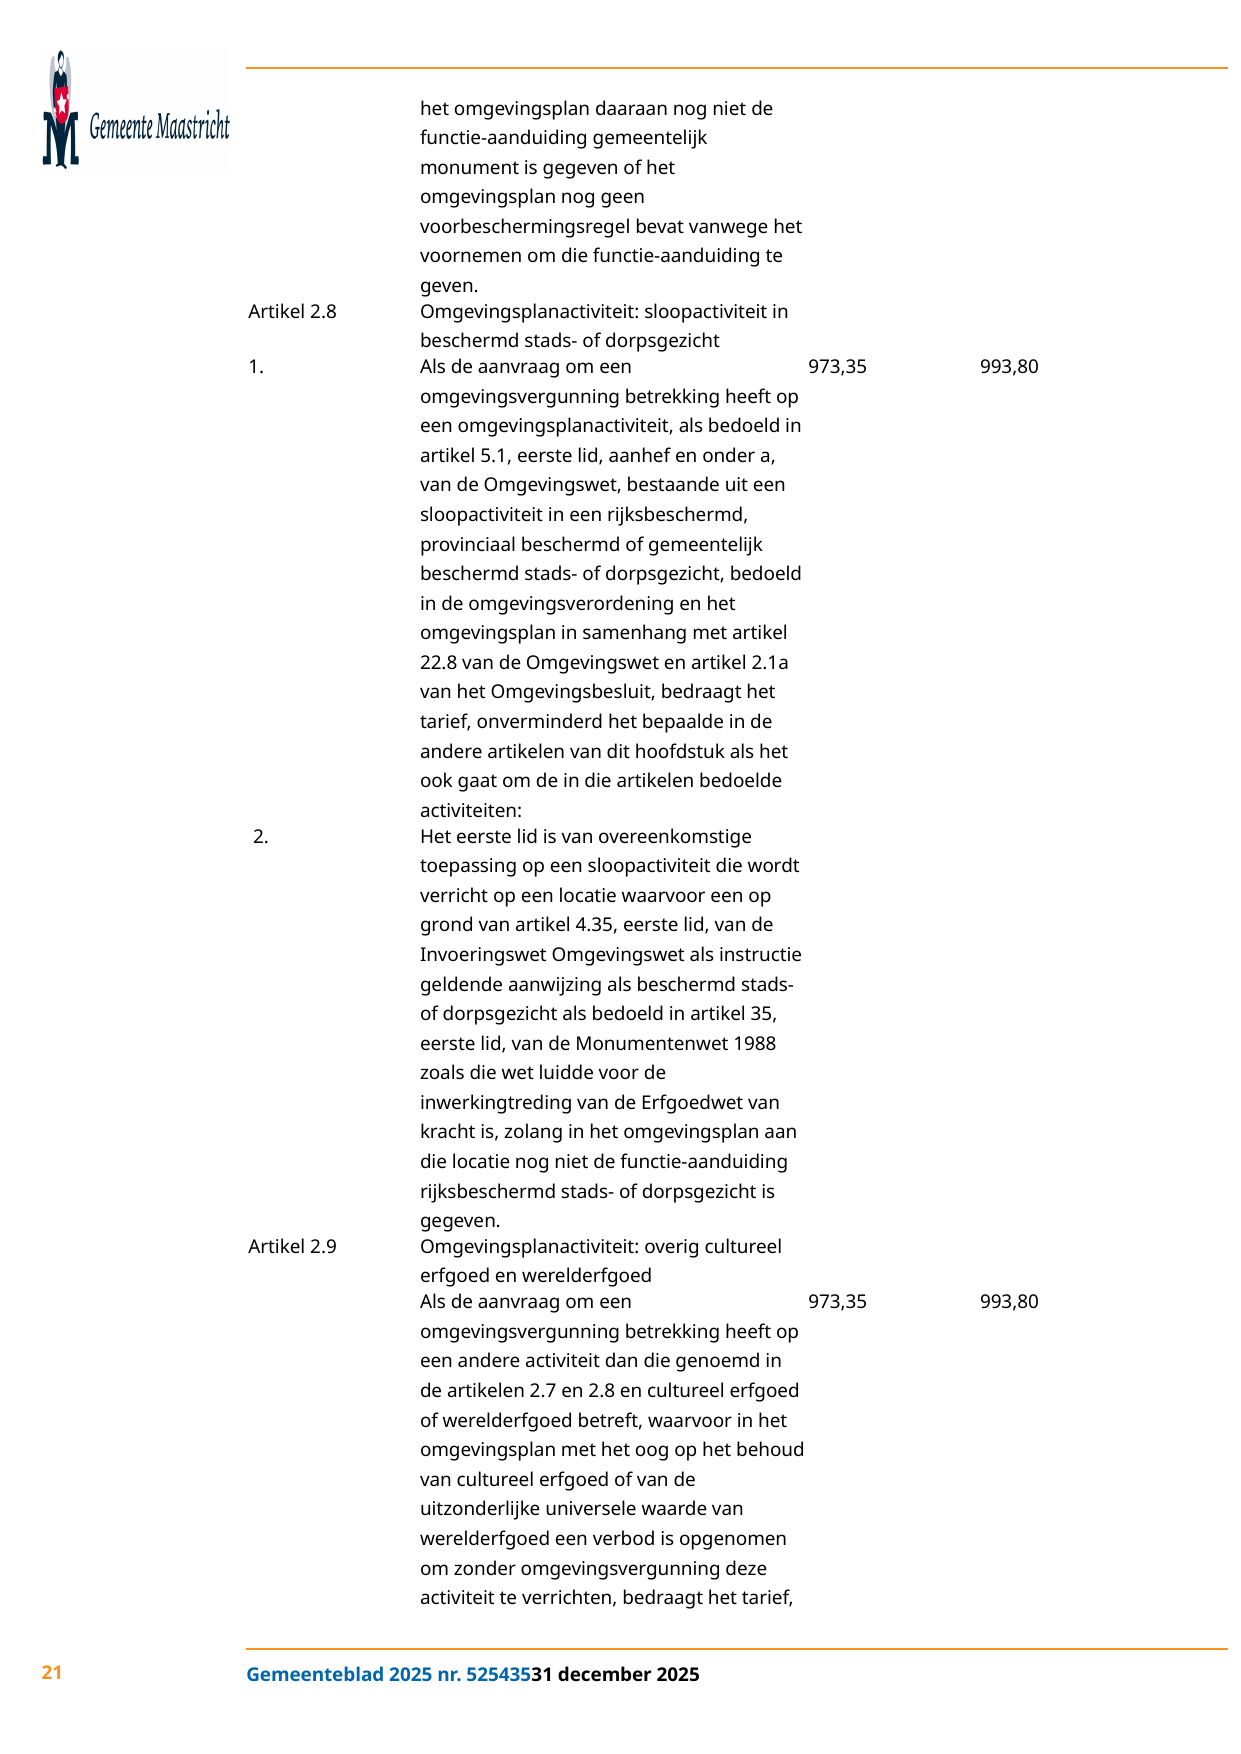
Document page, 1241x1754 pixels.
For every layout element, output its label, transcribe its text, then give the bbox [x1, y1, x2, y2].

table_cell 1. [248, 353, 420, 823]
picture [41, 47, 231, 172]
table_cell [248, 1289, 420, 1610]
table_cell 2. [248, 823, 420, 1233]
table_cell [980, 823, 1152, 1233]
table_cell Het eerste lid is van overeenkomstige toepassing op een sloopactiviteit die wordt verricht op een locatie waarvoor een op grond van artikel 4.35, eerste lid, van de Invoeringswet Omgevingswet als instructie geldende aanwijzing als beschermd stads- of dorpsgezicht als bedoeld in artikel 35, eerste lid, van de Monumentenwet 1988 zoals die wet luidde voor de inwerkingtreding van de Erfgoedwet van kracht is, zolang in het omgevingsplan aan die locatie nog niet de functie-aanduiding rijksbeschermd stads- of dorpsgezicht is gegeven. [420, 823, 808, 1233]
table_cell Artikel 2.8 [248, 298, 420, 353]
table_cell [808, 823, 980, 1233]
table_cell [808, 298, 980, 353]
table_cell 993,80 [980, 1289, 1152, 1610]
table_cell [980, 95, 1152, 298]
table_cell [808, 95, 980, 298]
table_cell het omgevingsplan daaraan nog niet de functie-aanduiding gemeentelijk monument is gegeven of het omgevingsplan nog geen voorbeschermingsregel bevat vanwege het voornemen om die functie-aanduiding te geven. [420, 95, 808, 298]
table_cell 973,35 [808, 1289, 980, 1610]
table_cell Artikel 2.9 [248, 1233, 420, 1288]
table_cell Als de aanvraag om een omgevingsvergunning betrekking heeft op een omgevingsplanactiviteit, als bedoeld in artikel 5.1, eerste lid, aanhef en onder a, van de Omgevingswet, bestaande uit een sloopactiviteit in een rijksbeschermd, provinciaal beschermd of gemeentelijk beschermd stads- of dorpsgezicht, bedoeld in de omgevingsverordening en het omgevingsplan in samenhang met artikel 22.8 van de Omgevingswet en artikel 2.1a van het Omgevingsbesluit, bedraagt het tarief, onverminderd het bepaalde in de andere artikelen van dit hoofdstuk als het ook gaat om de in die artikelen bedoelde activiteiten: [420, 353, 808, 823]
table_cell Als de aanvraag om een omgevingsvergunning betrekking heeft op een andere activiteit dan die genoemd in de artikelen 2.7 en 2.8 en cultureel erfgoed of werelderfgoed betreft, waarvoor in het omgevingsplan met het oog op het behoud van cultureel erfgoed of van de uitzonderlijke universele waarde van werelderfgoed een verbod is opgenomen om zonder omgevingsvergunning deze activiteit te verrichten, bedraagt het tarief, [420, 1289, 808, 1610]
table_cell [808, 1233, 980, 1288]
table_cell [248, 95, 420, 298]
table_cell 993,80 [980, 353, 1152, 823]
table_cell Omgevingsplanactiviteit: sloopactiviteit in beschermd stads- of dorpsgezicht [420, 298, 808, 353]
table_cell [980, 1233, 1152, 1288]
table_cell Omgevingsplanactiviteit: overig cultureel erfgoed en werelderfgoed [420, 1233, 808, 1288]
table_cell [980, 298, 1152, 353]
table_cell 973,35 [808, 353, 980, 823]
